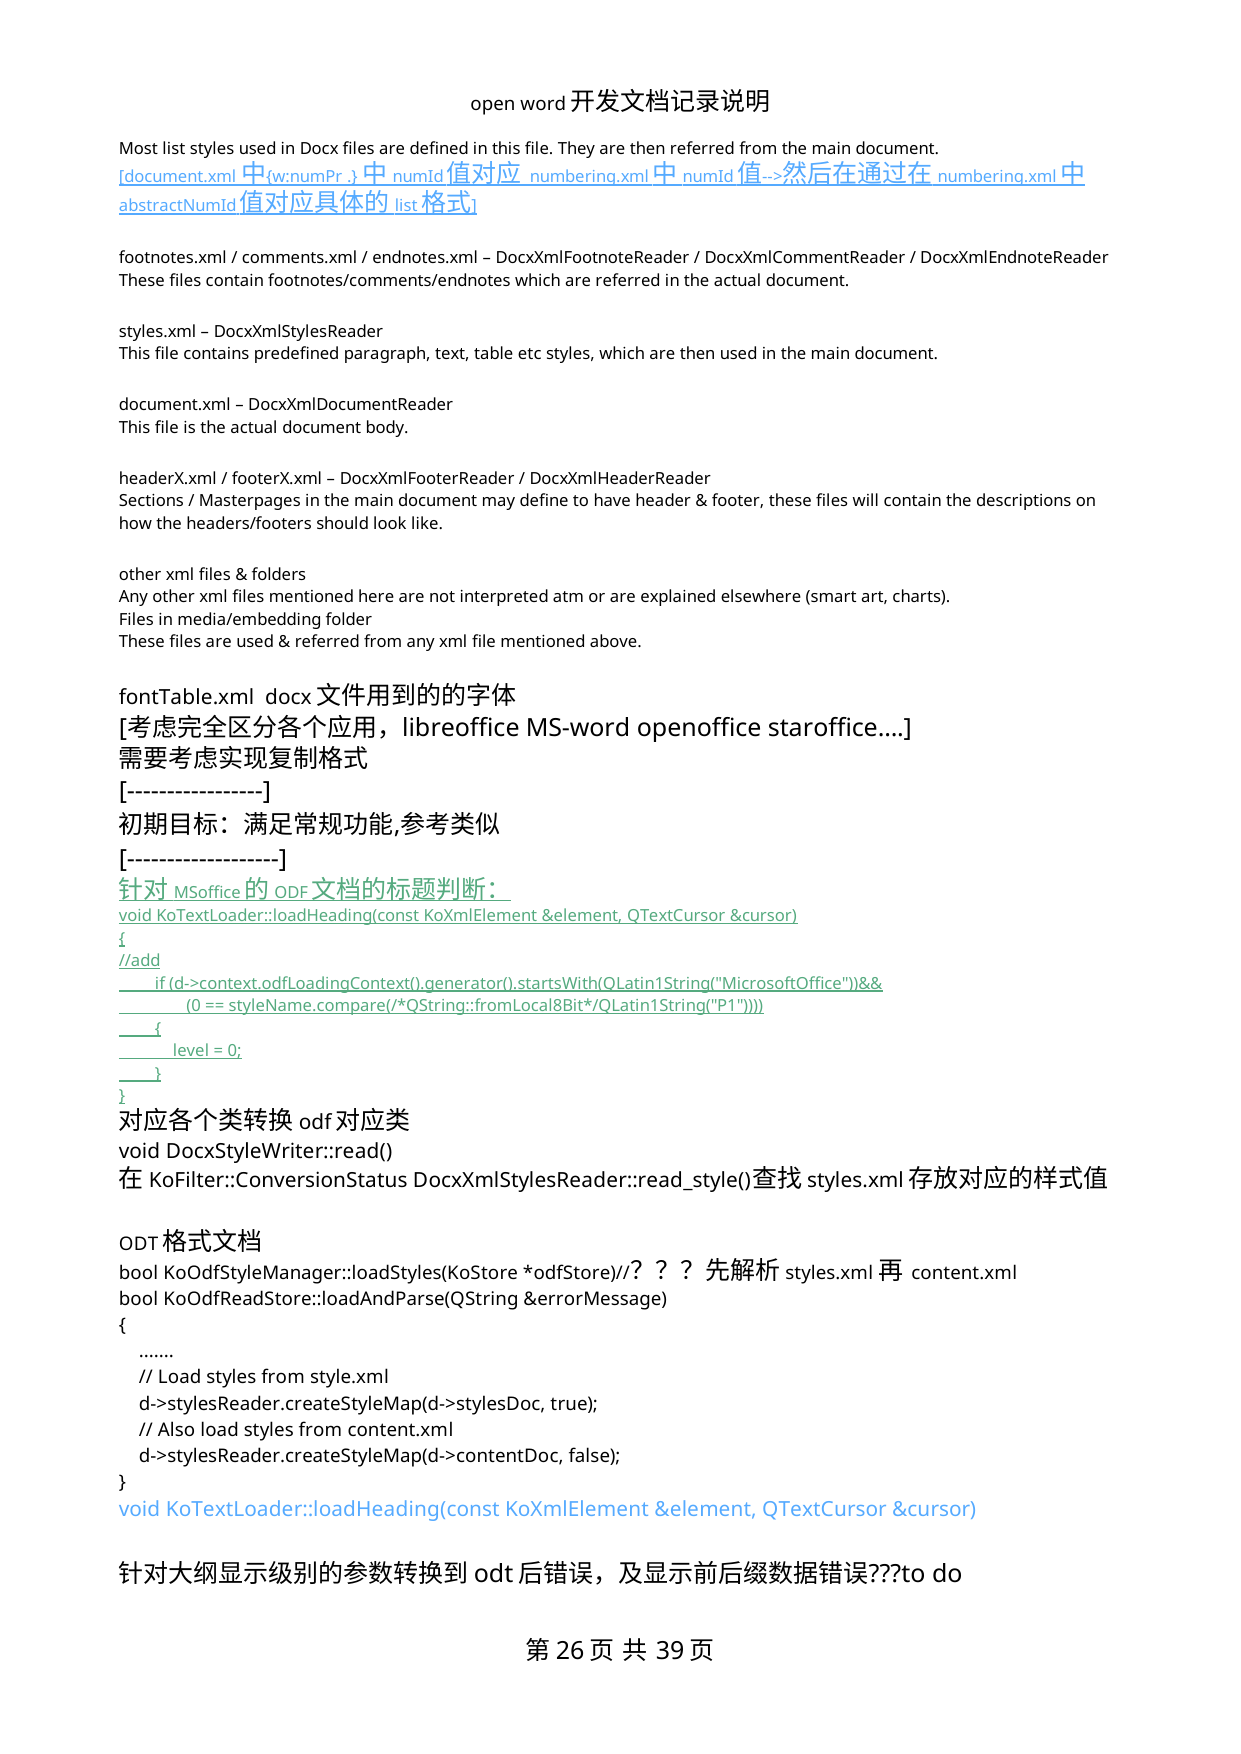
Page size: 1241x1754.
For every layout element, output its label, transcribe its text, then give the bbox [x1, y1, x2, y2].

text 针对大纲显示级别的参数转换到odt后错误，及显示前后缀数据错误???to do [119, 1556, 1121, 1590]
text d->stylesReader.createStyleMap(d->stylesDoc, true); [119, 1389, 1121, 1415]
text ....... [119, 1337, 1121, 1363]
text ODT格式文档 [119, 1227, 1121, 1256]
text void DocxStyleWriter::read() [119, 1136, 1121, 1164]
text } [119, 1084, 1121, 1107]
text headerX.xml / footerX.xml – DocxXmlFooterReader / DocxXmlHeaderReader [119, 467, 1121, 489]
text These files contain footnotes/comments/endnotes which are referred in the actual document. [119, 269, 1121, 291]
text This file contains predefined paragraph, text, table etc styles, which are then used in the main document. [119, 342, 1121, 365]
text 需要考虑实现复制格式 [119, 744, 1121, 773]
text //add [119, 949, 1121, 972]
text Most list styles used in Docx files are defined in this file. They are then referred from the main document. [119, 137, 1121, 160]
text document.xml – DocxXmlDocumentReader [119, 393, 1121, 416]
text bool KoOdfStyleManager::loadStyles(KoStore *odfStore)//？？？先解析styles.xml 再 content.xml [119, 1256, 1121, 1285]
text 针对MSoffice的ODF文档的标题判断： [119, 875, 1121, 904]
text d->stylesReader.createStyleMap(d->contentDoc, false); [119, 1441, 1121, 1467]
text These files are used & referred from any xml file mentioned above. [119, 630, 1121, 653]
text (0 == styleName.compare(/*QString::fromLocal8Bit*/QLatin1String("P1")))) [119, 994, 1121, 1017]
text { [119, 1311, 1121, 1337]
text Any other xml files mentioned here are not interpreted atm or are explained elsewhere (smart art, charts). [119, 585, 1121, 608]
text Files in media/embedding folder [119, 608, 1121, 630]
text 初期目标：满足常规功能,参考类似 [119, 807, 1121, 841]
text // Also load styles from content.xml [119, 1415, 1121, 1441]
text This file is the actual document body. [119, 416, 1121, 438]
text void KoTextLoader::loadHeading(const KoXmlElement &element, QTextCursor &cursor) [119, 1493, 1121, 1522]
text fontTable.xml docx文件用到的的字体 [119, 681, 1121, 710]
text 在KoFilter::ConversionStatus DocxXmlStylesReader::read_style()查找styles.xml存放对应的样式值 [119, 1164, 1121, 1193]
text if (d->context.odfLoadingContext().generator().startsWith(QLatin1String("MicrosoftOffice"))&& [119, 972, 1121, 994]
text bool KoOdfReadStore::loadAndParse(QString &errorMessage) [119, 1285, 1121, 1311]
text void KoTextLoader::loadHeading(const KoXmlElement &element, QTextCursor &cursor) [119, 904, 1121, 927]
text [考虑完全区分各个应用，libreoffice MS-word openoffice staroffice....] [119, 710, 1121, 744]
text other xml files & folders [119, 563, 1121, 585]
text Sections / Masterpages in the main document may define to have header & footer, these files will contain the descriptions on how the headers/footers should look like. [119, 489, 1121, 534]
text [document.xml 中{w:numPr .} 中numId值对应 numbering.xml中numId值-->然后在通过在numbering.xml中abstractNumId值对应具体的list格式] [119, 160, 1121, 218]
text { [119, 927, 1121, 949]
text { [119, 1017, 1121, 1039]
text // Load styles from style.xml [119, 1363, 1121, 1389]
text [-------------------] [119, 841, 1121, 875]
text styles.xml – DocxXmlStylesReader [119, 320, 1121, 342]
text [-----------------] [119, 773, 1121, 807]
text footnotes.xml / comments.xml / endnotes.xml – DocxXmlFootnoteReader / DocxXmlCommentReader / DocxXmlEndnoteReader [119, 246, 1121, 269]
text } [119, 1062, 1121, 1084]
text 对应各个类转换odf对应类 [119, 1107, 1121, 1136]
text } [119, 1467, 1121, 1493]
text level = 0; [119, 1039, 1121, 1062]
